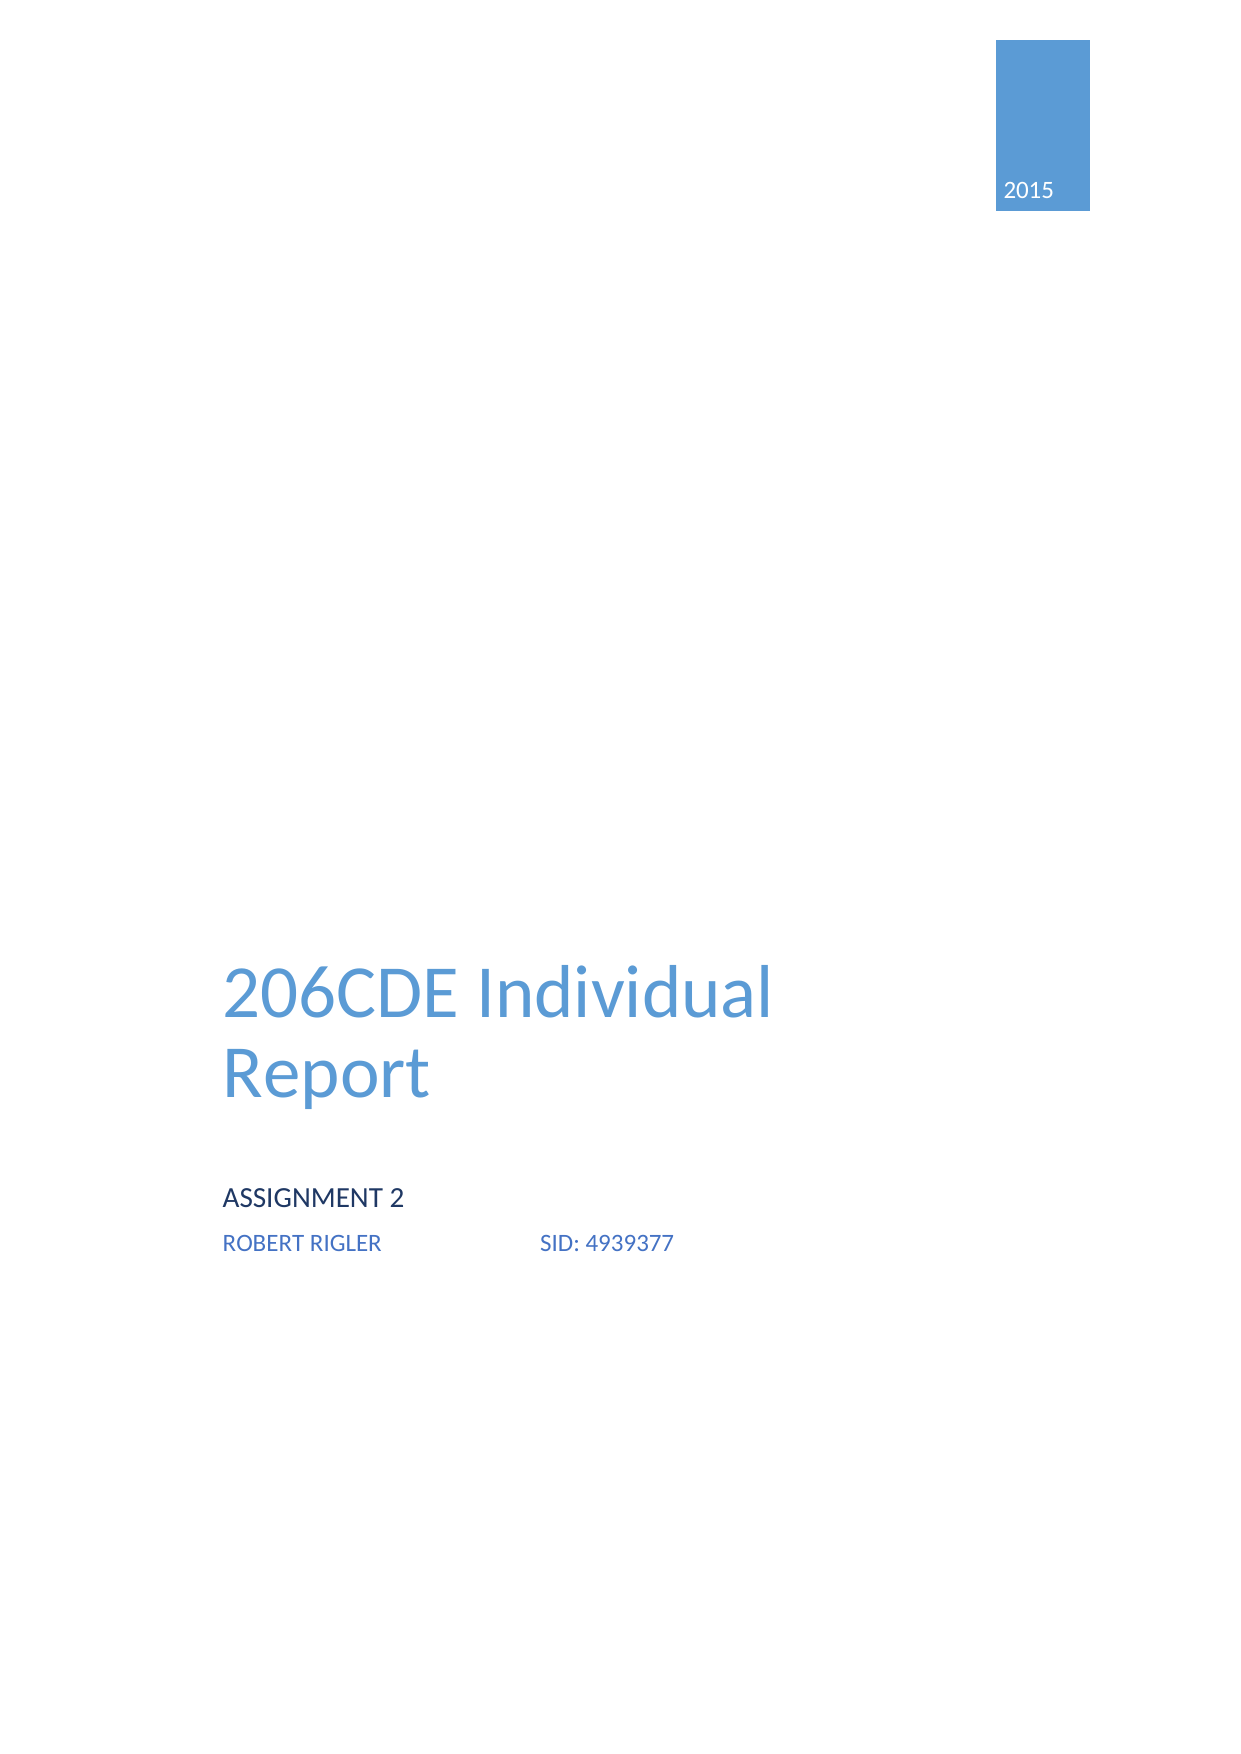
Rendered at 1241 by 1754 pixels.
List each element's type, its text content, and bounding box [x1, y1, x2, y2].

text 206CDE Individual Report [222, 951, 963, 1116]
text Assignment 2 [222, 1179, 963, 1214]
text Robert Rigler SID: 4939377 [222, 1227, 963, 1254]
